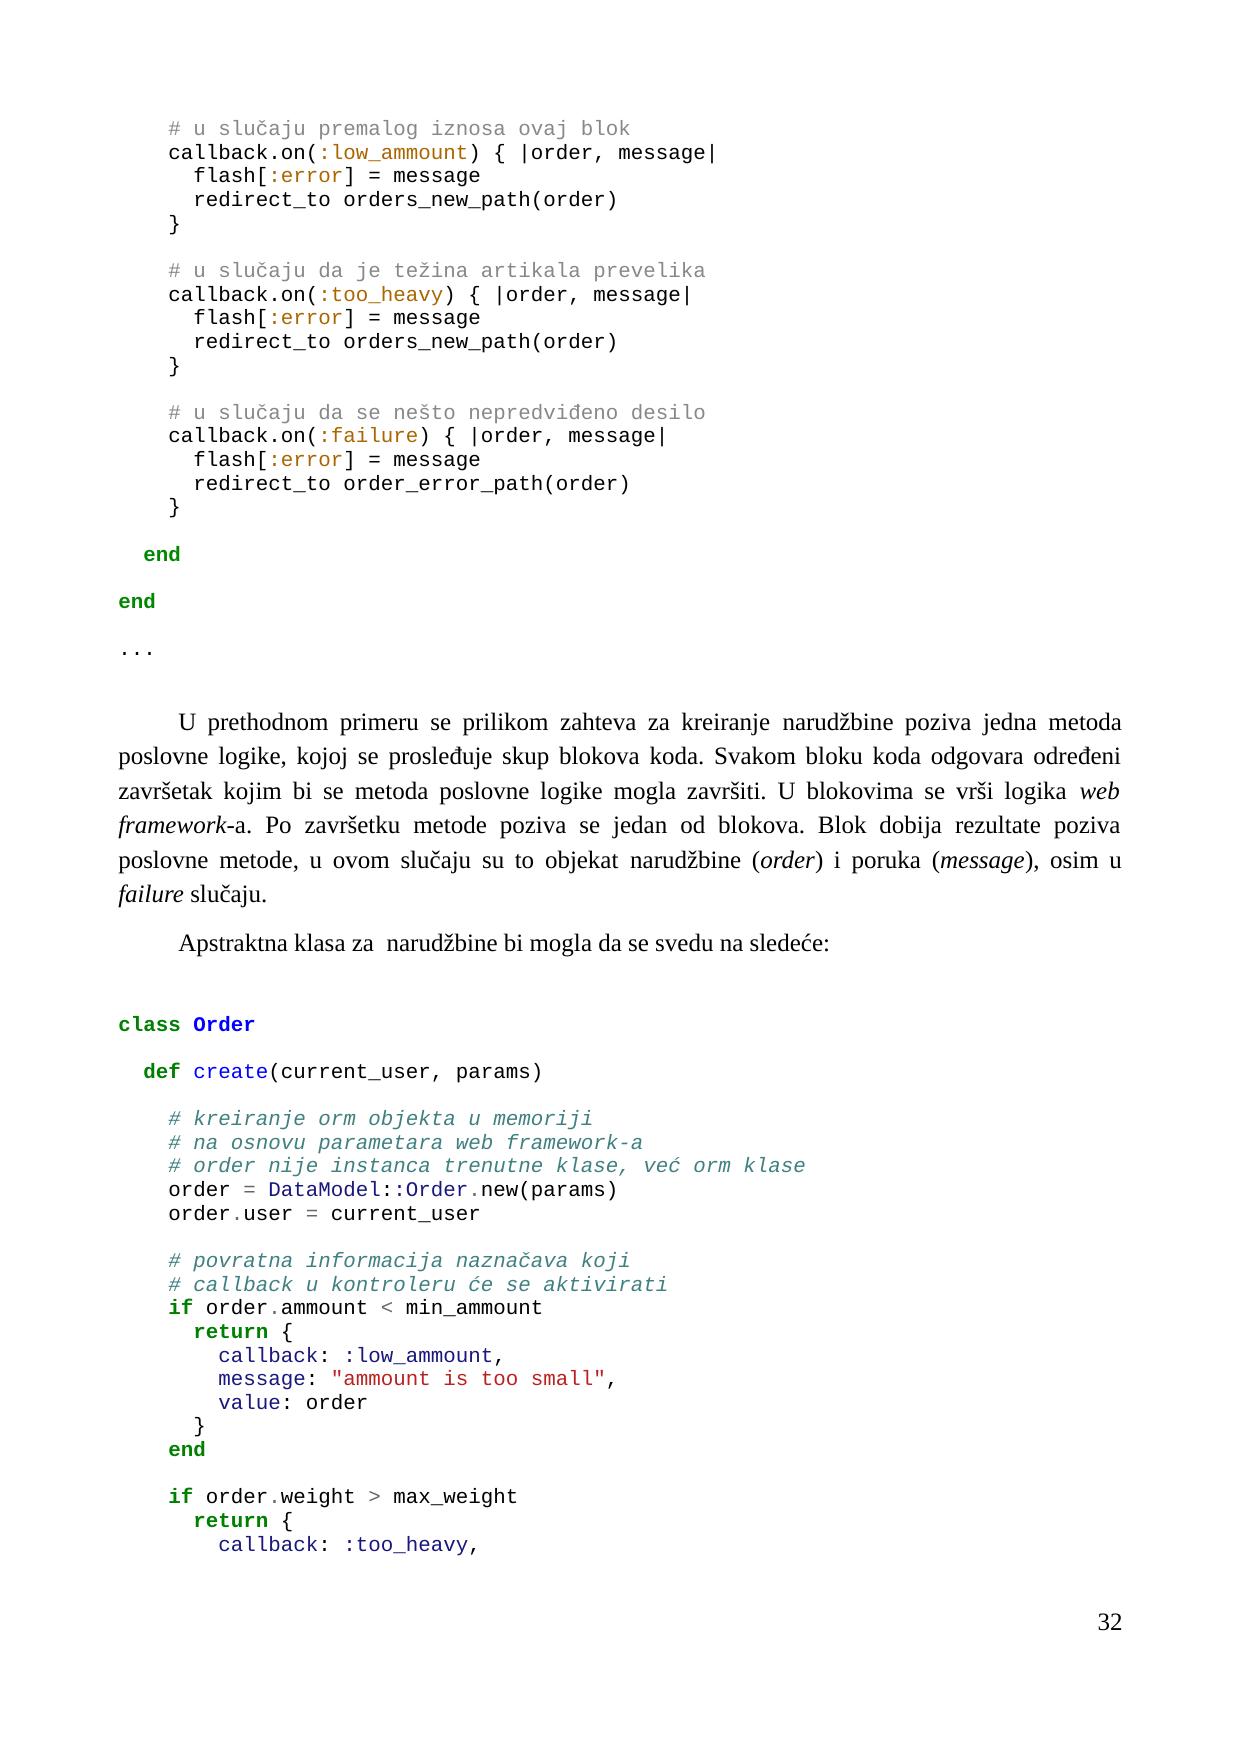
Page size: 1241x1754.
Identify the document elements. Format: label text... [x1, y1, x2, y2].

text ... [118, 638, 1122, 662]
text # u slučaju da se nešto nepredviđeno desilo [118, 402, 1122, 426]
text callback: :low_ammount, [118, 1344, 1122, 1368]
text flash[:error] = message [118, 307, 1122, 331]
text } [118, 213, 1122, 236]
text def create(current_user, params) [118, 1061, 1122, 1084]
text message: "ammount is too small", [118, 1368, 1122, 1392]
text # kreiranje orm objekta u memoriji [118, 1108, 1122, 1132]
text callback: :too_heavy, [118, 1534, 1122, 1557]
text order.user = current_user [118, 1203, 1122, 1226]
text flash[:error] = message [118, 165, 1122, 189]
text return { [118, 1510, 1122, 1534]
text redirect_to orders_new_path(order) [118, 189, 1122, 213]
text U prethodnom primeru se prilikom zahteva za kreiranje narudžbine poziva jedna metoda poslovne logike, kojoj se prosleđuje skup blokova koda. Svakom bloku koda odgovara određeni završetak kojim bi se metoda poslovne logike mogla završiti. U blokovima se vrši logika web framework-a. Po završetku metode poziva se jedan od blokova. Blok dobija rezultate poziva poslovne metode, u ovom slučaju su to objekat narudžbine (order) i poruka (message), osim u failure slučaju. [118, 707, 1122, 908]
text } [118, 354, 1122, 378]
text end [118, 544, 1122, 567]
text class Order [118, 1013, 1122, 1037]
text } [118, 1416, 1122, 1439]
text # povratna informacija naznačava koji [118, 1250, 1122, 1274]
text # order nije instanca trenutne klase, već orm klase [118, 1155, 1122, 1179]
text # u slučaju premalog iznosa ovaj blok [118, 118, 1122, 142]
text callback.on(:too_heavy) { |order, message| [118, 284, 1122, 307]
text } [118, 496, 1122, 520]
text # na osnovu parametara web framework-a [118, 1132, 1122, 1155]
text return { [118, 1321, 1122, 1344]
text Apstraktna klasa za narudžbine bi mogla da se svedu na sledeće: [118, 928, 1122, 957]
text end [118, 1439, 1122, 1463]
text redirect_to order_error_path(order) [118, 473, 1122, 496]
text value: order [118, 1392, 1122, 1416]
text redirect_to orders_new_path(order) [118, 331, 1122, 354]
text callback.on(:low_ammount) { |order, message| [118, 142, 1122, 165]
text # u slučaju da je težina artikala prevelika [118, 260, 1122, 284]
text flash[:error] = message [118, 449, 1122, 473]
text callback.on(:failure) { |order, message| [118, 426, 1122, 449]
text end [118, 591, 1122, 615]
text if order.ammount < min_ammount [118, 1297, 1122, 1321]
text if order.weight > max_weight [118, 1486, 1122, 1510]
text order = DataModel::Order.new(params) [118, 1179, 1122, 1203]
text # callback u kontroleru će se aktivirati [118, 1274, 1122, 1297]
